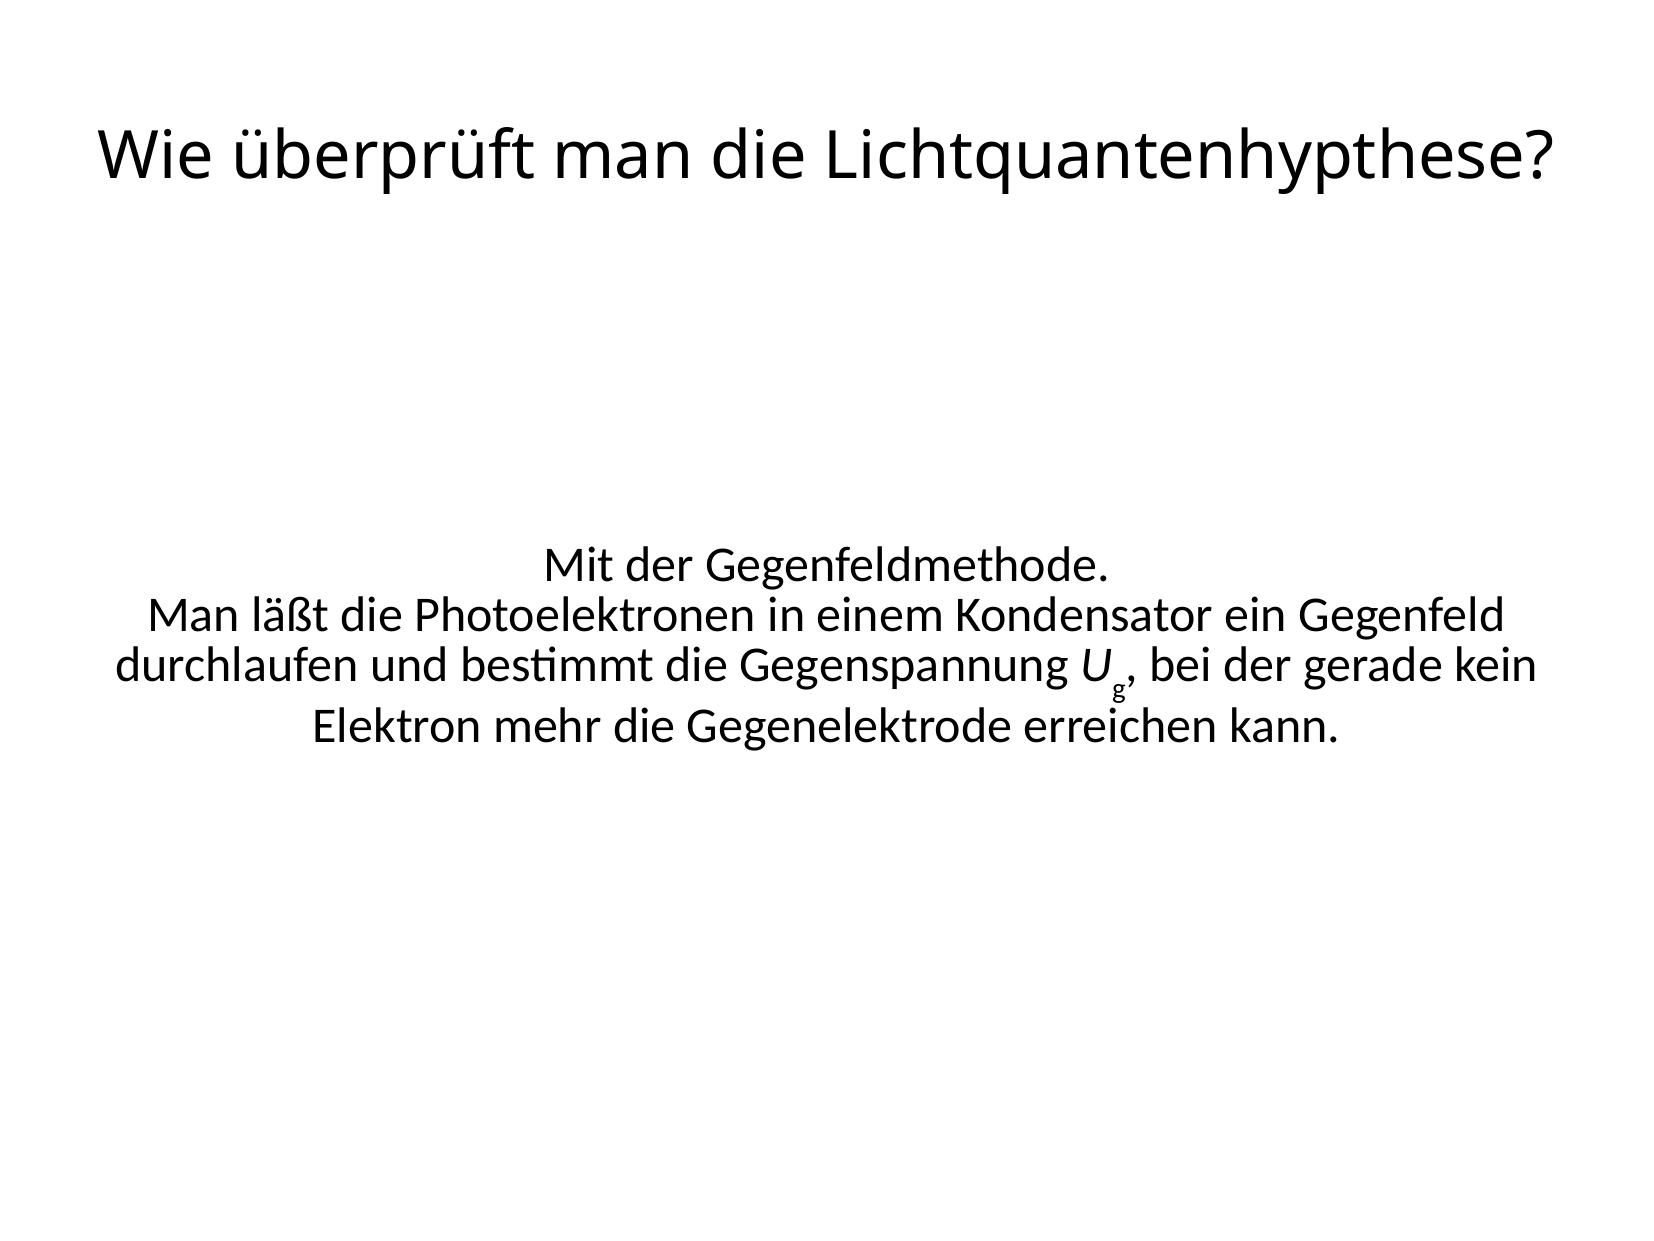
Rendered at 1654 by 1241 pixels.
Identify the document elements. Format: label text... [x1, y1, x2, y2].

subtitle Mit der Gegenfeldmethode. Man läßt die Photoelektronen in einem Kondensator ein Gegenfeld durchlaufen und bestimmt die Gegenspannung Ug, bei der gerade kein Elektron mehr die Gegenelektrode erreichen kann. [82, 290, 1571, 1010]
title Wie überprüft man die Lichtquantenhypthese? [82, 49, 1571, 257]
